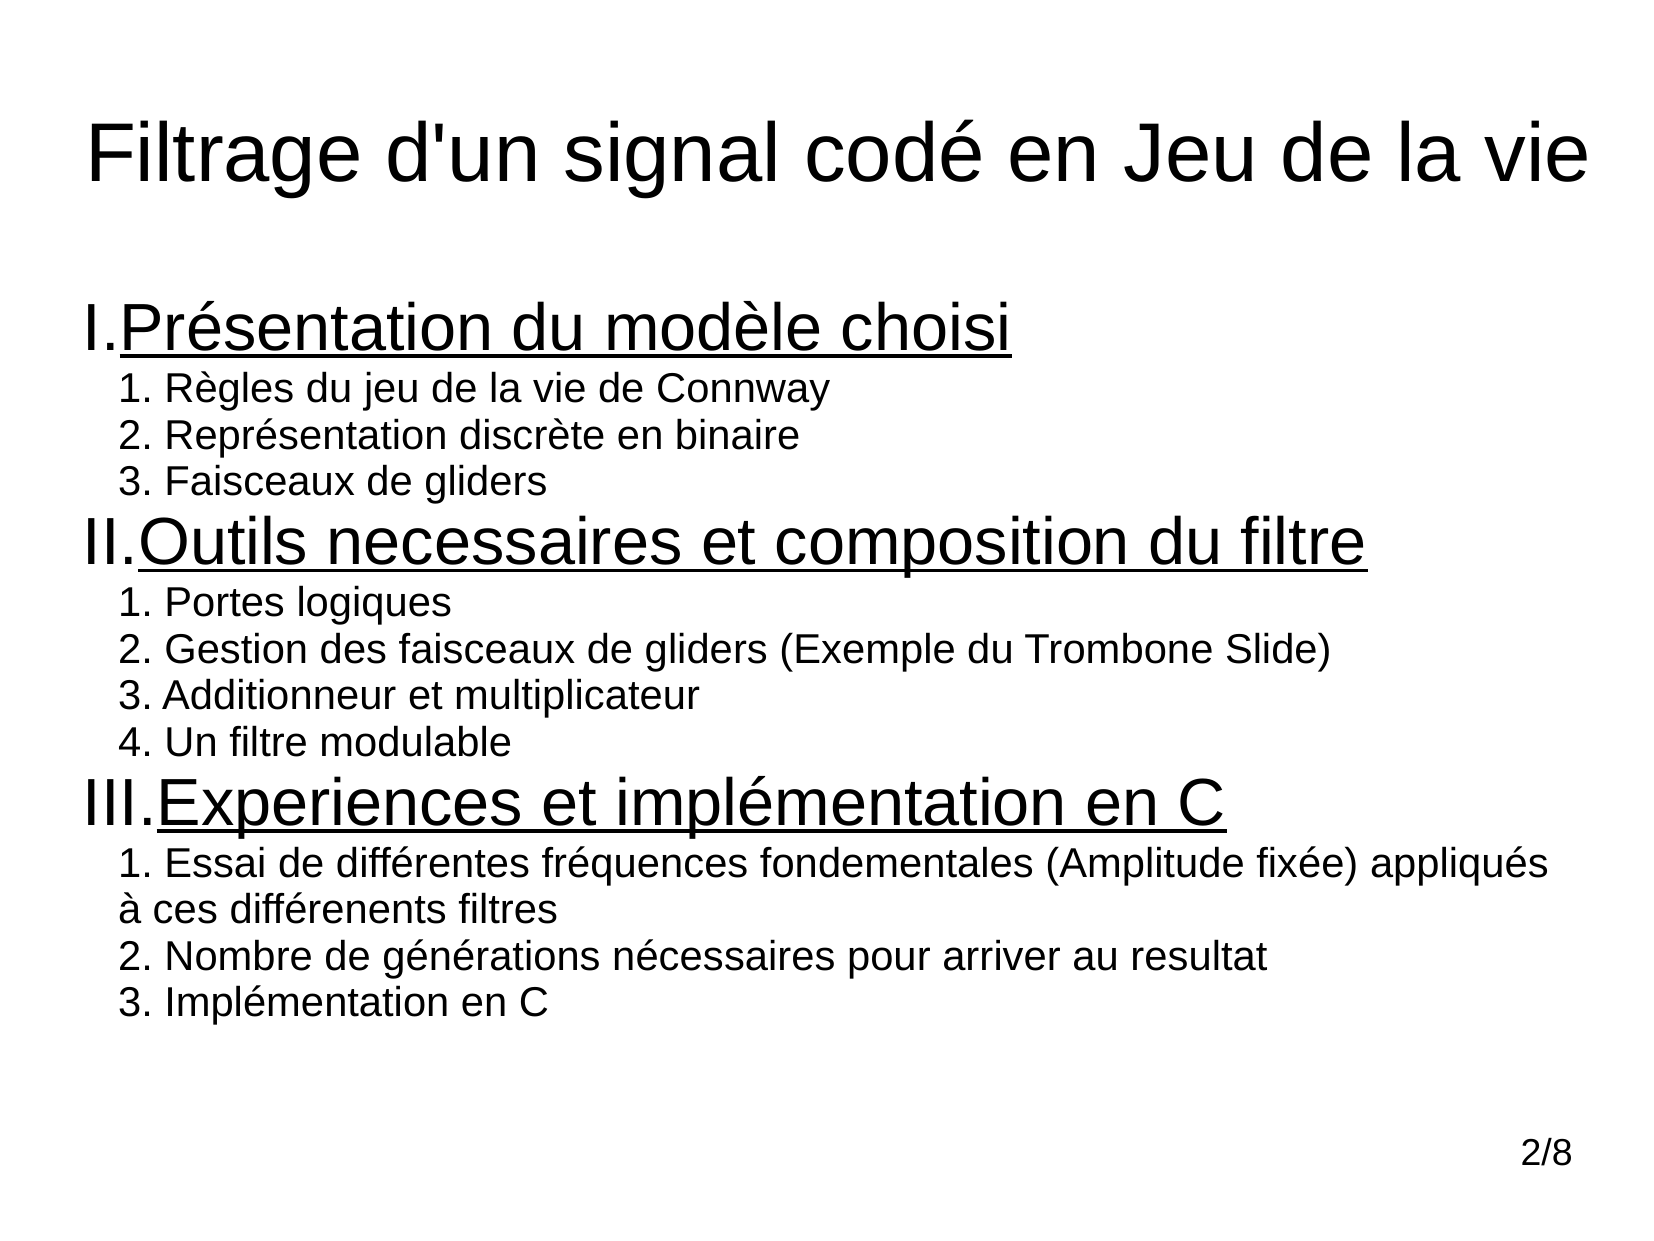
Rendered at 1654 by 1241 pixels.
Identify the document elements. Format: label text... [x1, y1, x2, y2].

text_box <number>/8 [1505, 1124, 1654, 1182]
subtitle Présentation du modèle choisi 1. Règles du jeu de la vie de Connway 2. Représentation discrète en binaire 3. Faisceaux de gliders Outils necessaires et composition du filtre 1. Portes logiques 2. Gestion des faisceaux de gliders (Exemple du Trombone Slide) 3. Additionneur et multiplicateur 4. Un filtre modulable Experiences et implémentation en C 1. Essai de différentes fréquences fondementales (Amplitude fixée) appliqués à ces différenents filtres 2. Nombre de générations nécessaires pour arriver au resultat 3. Implémentation en C [82, 290, 1571, 1026]
title Filtrage d'un signal codé en Jeu de la vie [82, 49, 1595, 257]
